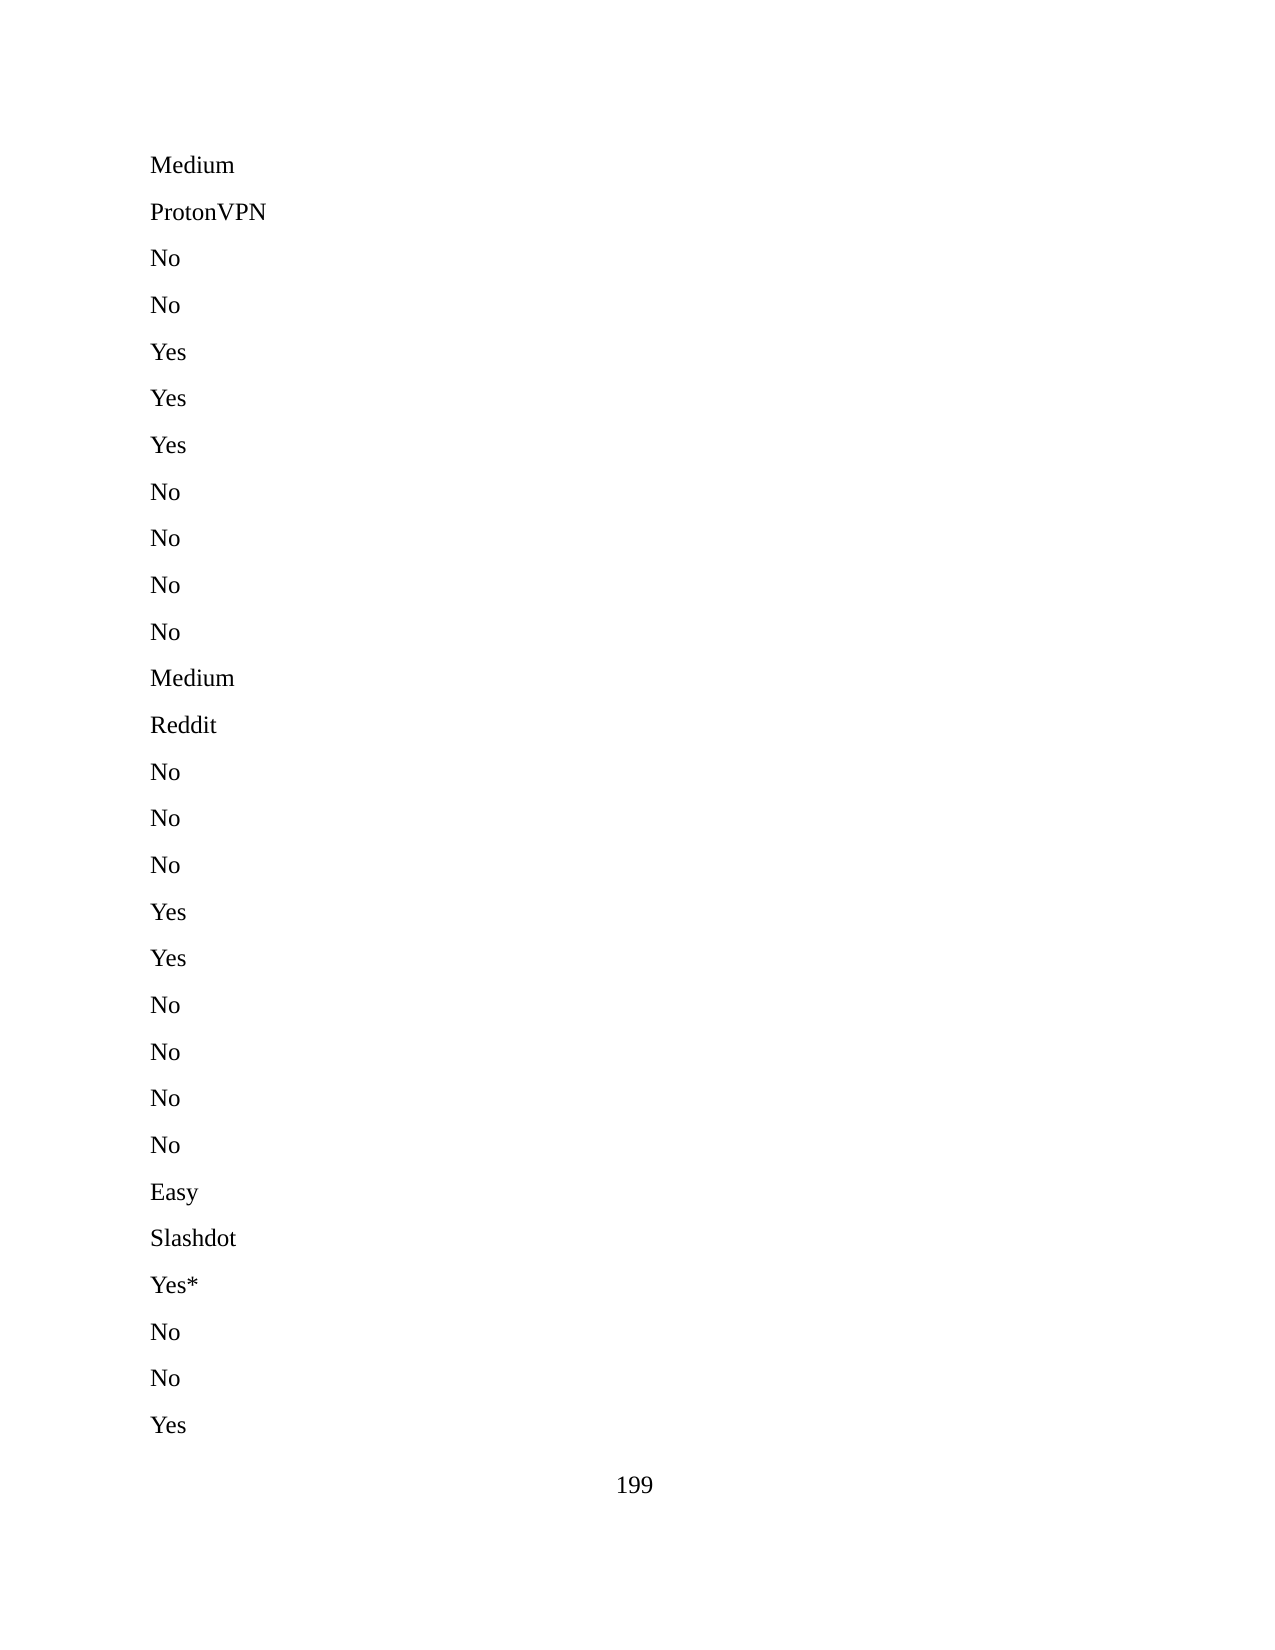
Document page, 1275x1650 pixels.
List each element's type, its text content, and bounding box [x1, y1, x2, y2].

text Reddit [150, 710, 1125, 739]
text Yes [150, 897, 1125, 925]
text No [150, 1317, 1125, 1345]
text No [150, 290, 1125, 319]
text ProtonVPN [150, 197, 1125, 225]
text No [150, 1363, 1125, 1392]
text Yes [150, 383, 1125, 412]
text Medium [150, 663, 1125, 692]
text Yes [150, 943, 1125, 972]
text No [150, 803, 1125, 832]
text No [150, 1037, 1125, 1065]
text No [150, 850, 1125, 879]
text Slashdot [150, 1223, 1125, 1252]
text No [150, 1130, 1125, 1159]
text No [150, 617, 1125, 645]
text No [150, 570, 1125, 599]
text No [150, 243, 1125, 272]
text No [150, 990, 1125, 1019]
text Yes* [150, 1270, 1125, 1299]
text No [150, 1083, 1125, 1112]
text Yes [150, 1410, 1125, 1439]
text Yes [150, 430, 1125, 459]
text Medium [150, 150, 1125, 179]
text No [150, 523, 1125, 552]
text No [150, 757, 1125, 785]
text No [150, 477, 1125, 505]
text Yes [150, 337, 1125, 365]
text Easy [150, 1177, 1125, 1205]
